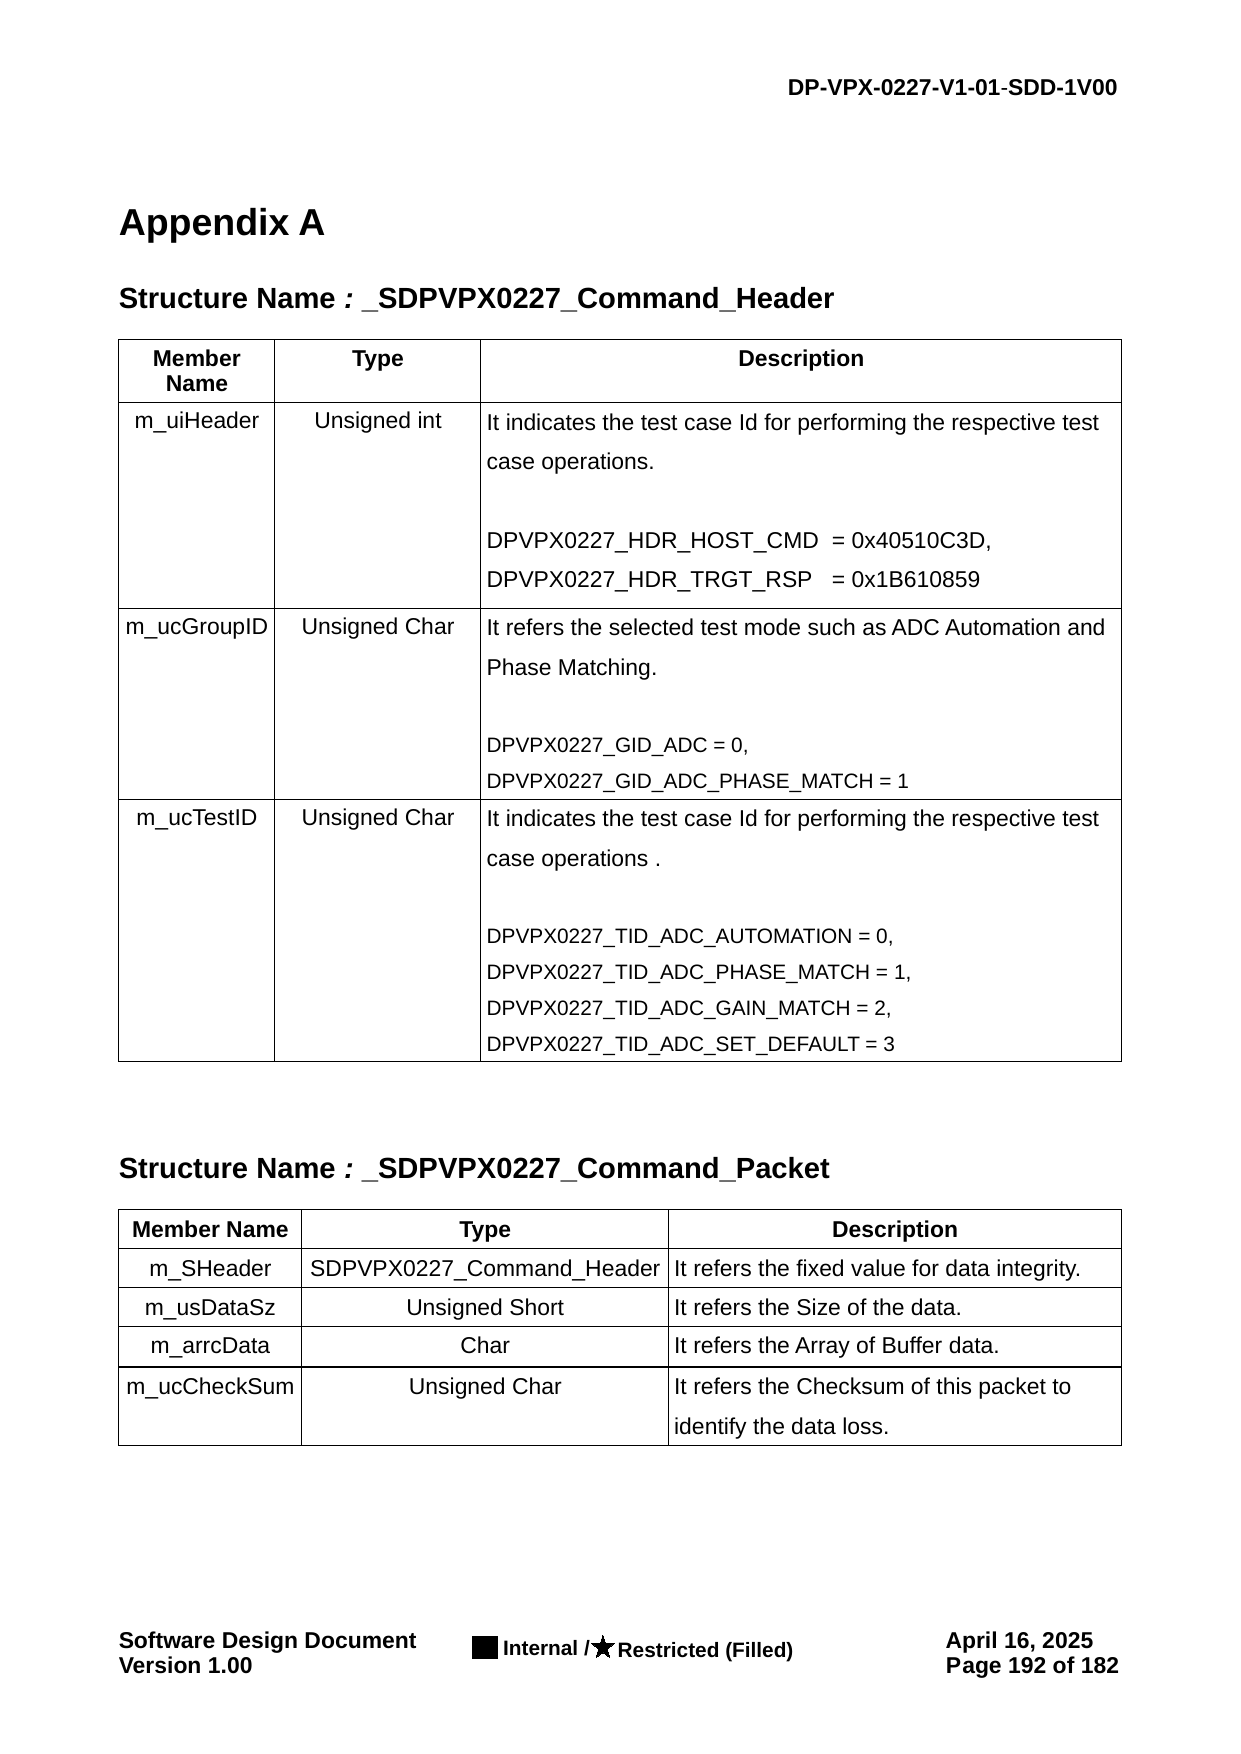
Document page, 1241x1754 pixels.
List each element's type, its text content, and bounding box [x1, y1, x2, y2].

table_cell It refers the Checksum of this packet to identify the data loss. [669, 1368, 1121, 1445]
table_cell It refers the Size of the data. [669, 1288, 1121, 1326]
table_cell It indicates the test case Id for performing the respective test case operations. DPVPX0227_HDR_HOST_CMD = 0x40510C3D, DPVPX0227_HDR_TRGT_RSP = 0x1B610859 [481, 403, 1121, 608]
table_cell It refers the Array of Buffer data. [669, 1327, 1121, 1366]
table_cell m_SHeader [119, 1249, 301, 1287]
table_header Type [275, 340, 480, 402]
table_header Member Name [119, 1210, 301, 1248]
table_cell Unsigned Char [302, 1368, 668, 1445]
table_header Type [302, 1210, 668, 1248]
text Structure Name : _SDPVPX0227_Command_Header [118, 281, 1122, 314]
table_cell m_ucGroupID [119, 609, 274, 798]
table_cell m_arrcData [119, 1327, 301, 1366]
table_cell Unsigned int [275, 403, 480, 608]
text Structure Name : _SDPVPX0227_Command_Packet [118, 1151, 1122, 1184]
table_cell m_uiHeader [119, 403, 274, 608]
subtitle Appendix A [118, 200, 1122, 243]
table_cell It indicates the test case Id for performing the respective test case operations . DPVPX0227_TID_ADC_AUTOMATION = 0, DPVPX0227_TID_ADC_PHASE_MATCH = 1, DPVPX0227_TID_ADC_GAIN_MATCH = 2, DPVPX0227_TID_ADC_SET_DEFAULT = 3 [481, 800, 1121, 1061]
table_cell Char [302, 1327, 668, 1366]
table_header Description [669, 1210, 1121, 1248]
table_cell Unsigned Short [302, 1288, 668, 1326]
table_cell m_usDataSz [119, 1288, 301, 1326]
table_cell m_ucCheckSum [119, 1368, 301, 1445]
table_cell SDPVPX0227_Command_Header [302, 1249, 668, 1287]
table_header Member Name [119, 340, 274, 402]
table_cell It refers the fixed value for data integrity. [669, 1249, 1121, 1287]
table_cell Unsigned Char [275, 609, 480, 798]
table_cell m_ucTestID [119, 800, 274, 1061]
table_cell It refers the selected test mode such as ADC Automation and Phase Matching. DPVPX0227_GID_ADC = 0, DPVPX0227_GID_ADC_PHASE_MATCH = 1 [481, 609, 1121, 798]
table_header Description [481, 340, 1121, 402]
table_cell Unsigned Char [275, 800, 480, 1061]
